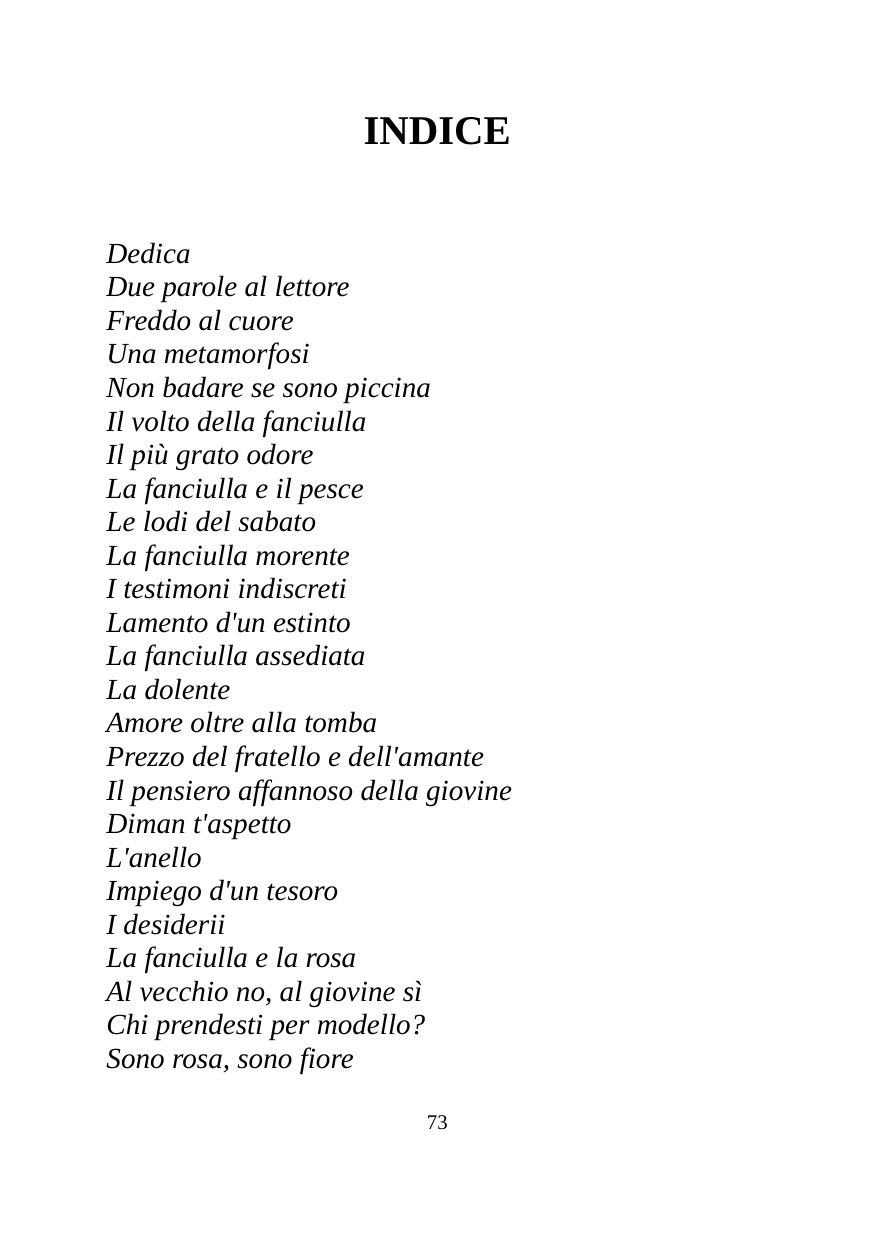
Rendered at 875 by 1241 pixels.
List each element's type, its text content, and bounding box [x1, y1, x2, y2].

text Dedica [106, 236, 768, 269]
text La dolente [106, 672, 768, 706]
text La fanciulla assediata [106, 638, 768, 672]
text I desiderii [106, 907, 768, 940]
text Una metamorfosi [106, 337, 768, 370]
text Chi prendesti per modello? [106, 1007, 768, 1041]
text Amore oltre alla tomba [106, 706, 768, 739]
text Il pensiero affannoso della giovine [106, 773, 768, 806]
text Prezzo del fratello e dell'amante [106, 739, 768, 773]
text Impiego d'un tesoro [106, 873, 768, 907]
text Il volto della fanciulla [106, 404, 768, 437]
text Lamento d'un estinto [106, 605, 768, 638]
text L'anello [106, 840, 768, 873]
text Al vecchio no, al giovine sì [106, 974, 768, 1007]
text La fanciulla e il pesce [106, 471, 768, 504]
text La fanciulla morente [106, 538, 768, 571]
text Diman t'aspetto [106, 806, 768, 840]
text Le lodi del sabato [106, 504, 768, 538]
text Due parole al lettore [106, 269, 768, 303]
text Freddo al cuore [106, 303, 768, 337]
text Non badare se sono piccina [106, 370, 768, 404]
text Sono rosa, sono fiore [106, 1041, 768, 1074]
text I testimoni indiscreti [106, 571, 768, 605]
subtitle INDICE [106, 106, 768, 153]
text Il più grato odore [106, 437, 768, 471]
text La fanciulla e la rosa [106, 940, 768, 974]
